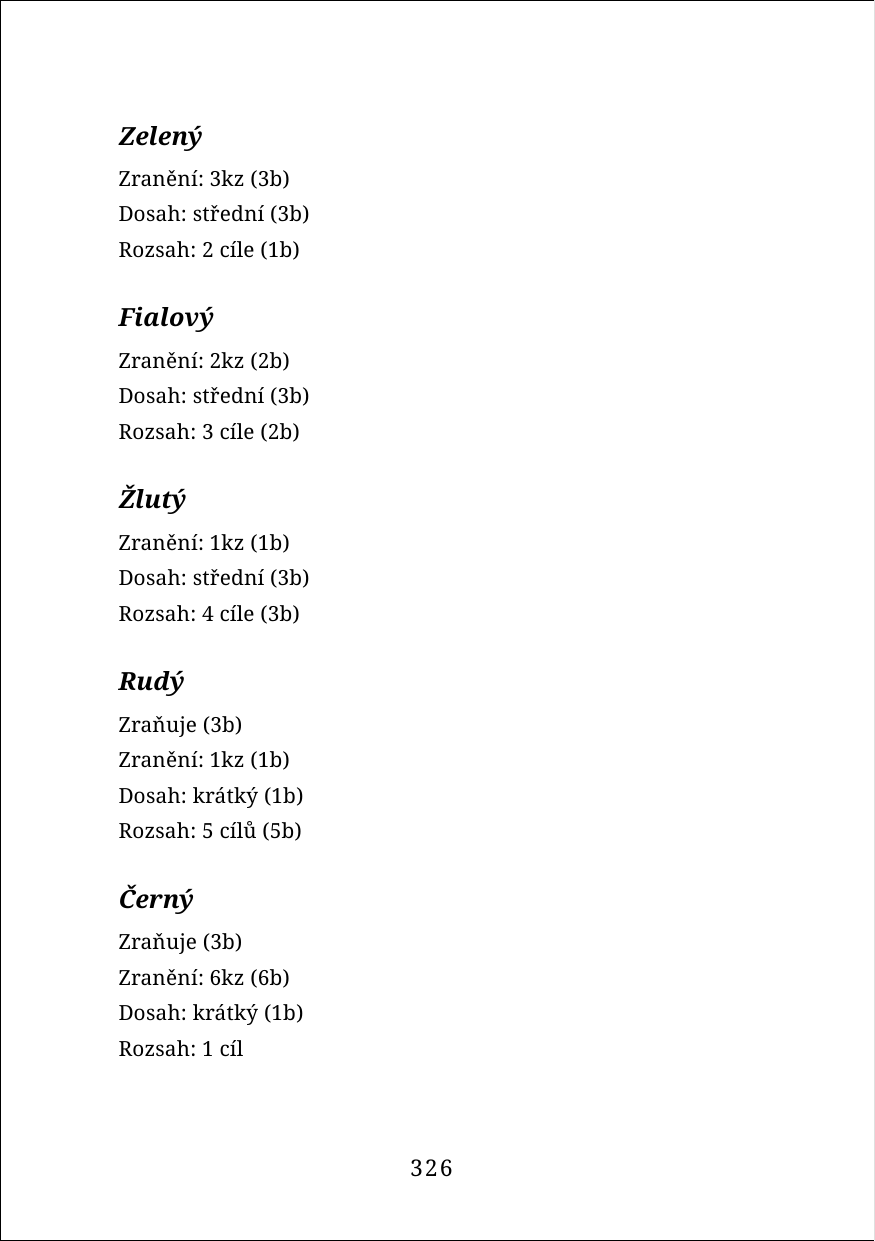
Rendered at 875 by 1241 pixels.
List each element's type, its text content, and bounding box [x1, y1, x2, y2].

subtitle Zelený [118, 118, 756, 152]
text Zranění: 2kz (2b) Dosah: střední (3b) Rozsah: 3 cíle (2b) [118, 346, 756, 445]
subtitle Fialový [118, 300, 756, 334]
text Zranění: 1kz (1b) Dosah: střední (3b) Rozsah: 4 cíle (3b) [118, 528, 756, 627]
text Zranění: 3kz (3b) Dosah: střední (3b) Rozsah: 2 cíle (1b) [118, 164, 756, 263]
subtitle Rudý [118, 664, 756, 698]
text Zraňuje (3b) Zranění: 6kz (6b) Dosah: krátký (1b) Rozsah: 1 cíl [118, 927, 756, 1062]
text Zraňuje (3b) Zranění: 1kz (1b) Dosah: krátký (1b) Rozsah: 5 cílů (5b) [118, 710, 756, 845]
subtitle Žlutý [118, 482, 756, 516]
subtitle Černý [118, 881, 756, 915]
